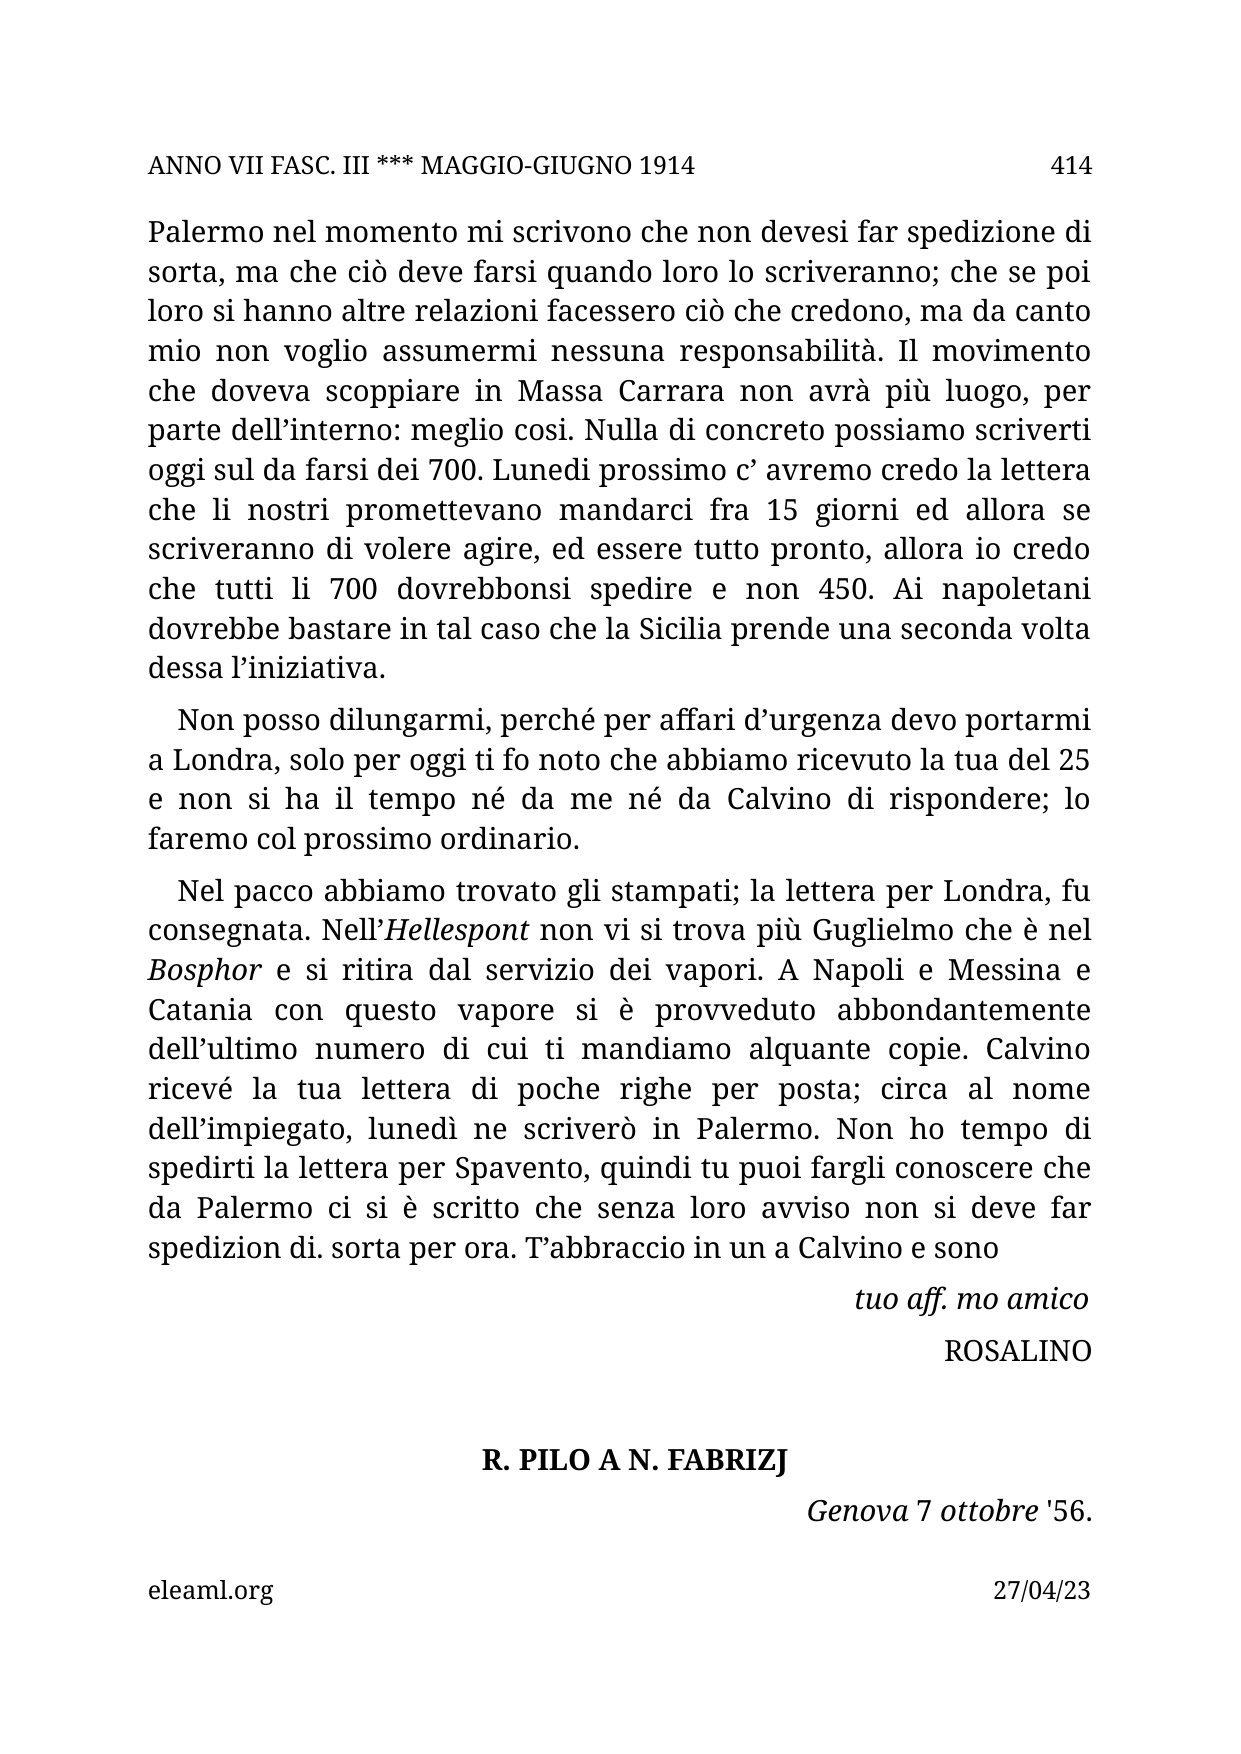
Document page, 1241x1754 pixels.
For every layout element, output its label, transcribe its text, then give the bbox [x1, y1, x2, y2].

text Nel pacco abbiamo trovato gli stampati; la lettera per Londra, fu consegnata. Nell’Hellespont non vi si trova più Guglielmo che è nel Bosphor e si ritira dal servizio dei vapori. A Napoli e Messina e Catania con questo vapore si è provveduto abbondantemente dell’ultimo numero di cui ti mandiamo alquante copie. Calvino ricevé la tua lettera di poche righe per posta; circa al nome dell’impiegato, lunedì ne scriverò in Palermo. Non ho tempo di spedirti la lettera per Spavento, quindi tu puoi fargli conoscere che da Palermo ci si è scritto che senza loro avviso non si deve far spedizion di. sorta per ora. T’abbraccio in un a Calvino e sono [148, 870, 1093, 1267]
subtitle R. PILO A N. FABRIZJ [148, 1439, 1093, 1479]
text Palermo nel momento mi scrivono che non devesi far spedizione di sorta, ma che ciò deve farsi quando loro lo scriveranno; che se poi loro si hanno altre relazioni facessero ciò che credono, ma da canto mio non voglio assumermi nessuna responsabilità. Il movimento che doveva scoppiare in Massa Carrara non avrà più luogo, per parte dell’interno: meglio cosi. Nulla di concreto possiamo scriverti oggi sul da farsi dei 700. Lunedi prossimo c’ avremo credo la lettera che li nostri promettevano mandarci fra 15 giorni ed allora se scriveranno di volere agire, ed essere tutto pronto, allora io credo che tutti li 700 dovrebbonsi spedire e non 450. Ai napoletani dovrebbe bastare in tal caso che la Sicilia prende una seconda volta dessa l’iniziativa. [148, 211, 1093, 687]
text tuo aff. mo amico [148, 1279, 1093, 1318]
text ROSALINO [148, 1330, 1093, 1370]
text Genova 7 ottobre '56. [148, 1491, 1093, 1530]
text Non posso dilungarmi, perché per affari d’urgenza devo portarmi a Londra, solo per oggi ti fo noto che abbiamo ricevuto la tua del 25 e non si ha il tempo né da me né da Calvino di rispondere; lo faremo col prossimo ordinario. [148, 699, 1093, 858]
